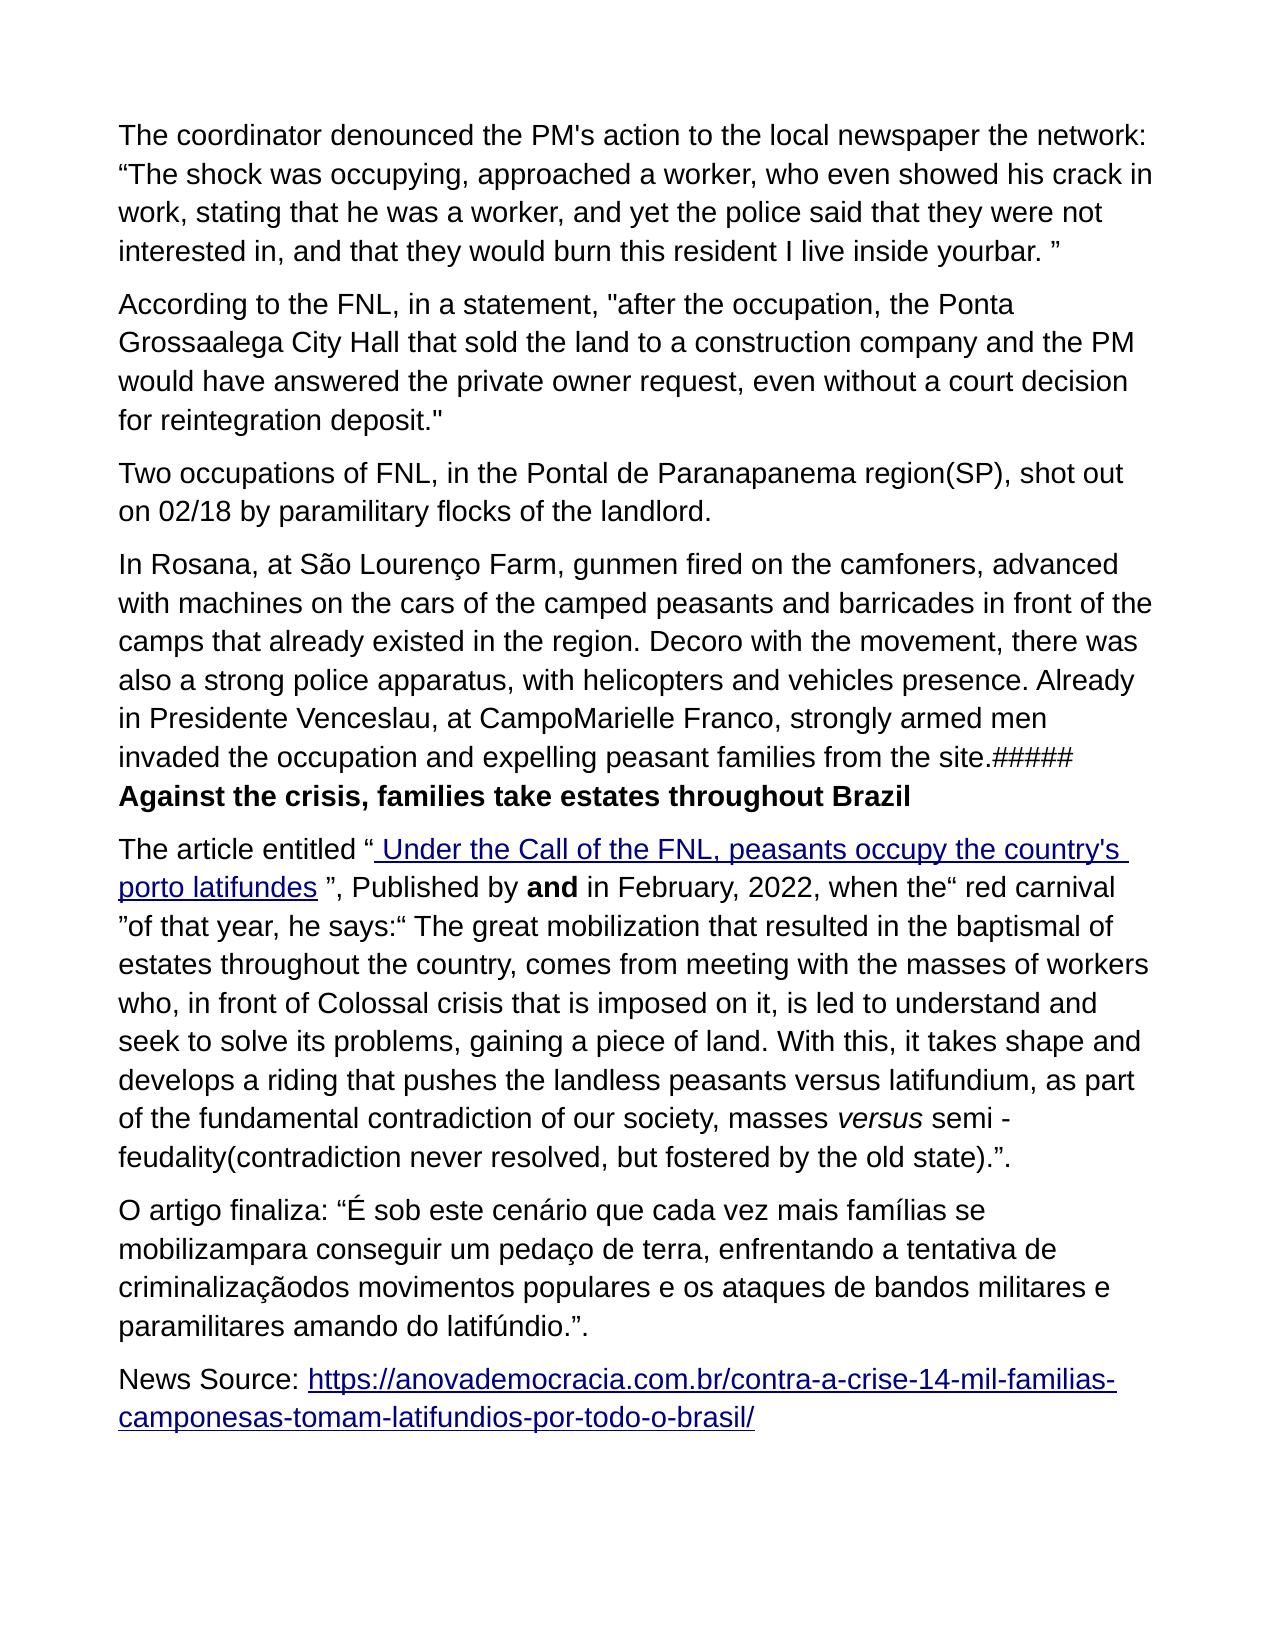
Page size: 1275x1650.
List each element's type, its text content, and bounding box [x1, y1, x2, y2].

text In Rosana, at São Lourenço Farm, gunmen fired on the camfoners, advanced with machines on the cars of the camped peasants and barricades in front of the camps that already existed in the region. Decoro with the movement, there was also a strong police apparatus, with helicopters and vehicles presence. Already in Presidente Venceslau, at CampoMarielle Franco, strongly armed men invaded the occupation and expelling peasant families from the site.##### Against the crisis, families take estates throughout Brazil [118, 547, 1157, 812]
text News Source: https://anovademocracia.com.br/contra-a-crise-14-mil-familias-camponesas-tomam-latifundios-por-todo-o-brasil/ [118, 1362, 1157, 1434]
text Two occupations of FNL, in the Pontal de Paranapanema region(SP), shot out on 02/18 by paramilitary flocks of the landlord. [118, 456, 1157, 528]
text The article entitled “ Under the Call of the FNL, peasants occupy the country's porto latifundes ”, Published by and in February, 2022, when the“ red carnival ”of that year, he says:“ The great mobilization that resulted in the baptismal of estates throughout the country, comes from meeting with the masses of workers who, in front of Colossal crisis that is imposed on it, is led to understand and seek to solve its problems, gaining a piece of land. With this, it takes shape and develops a riding that pushes the landless peasants versus latifundium, as part of the fundamental contradiction of our society, masses versus semi -feudality(contradiction never resolved, but fostered by the old state).”. [118, 832, 1157, 1173]
text O artigo finaliza: “É sob este cenário que cada vez mais famílias se mobilizampara conseguir um pedaço de terra, enfrentando a tentativa de criminalizaçãodos movimentos populares e os ataques de bandos militares e paramilitares amando do latifúndio.”. [118, 1193, 1157, 1342]
text The coordinator denounced the PM's action to the local newspaper the network: “The shock was occupying, approached a worker, who even showed his crack in work, stating that he was a worker, and yet the police said that they were not interested in, and that they would burn this resident I live inside yourbar. ” [118, 118, 1157, 267]
text According to the FNL, in a statement, "after the occupation, the Ponta Grossaalega City Hall that sold the land to a construction company and the PM would have answered the private owner request, even without a court decision for reintegration deposit." [118, 287, 1157, 436]
